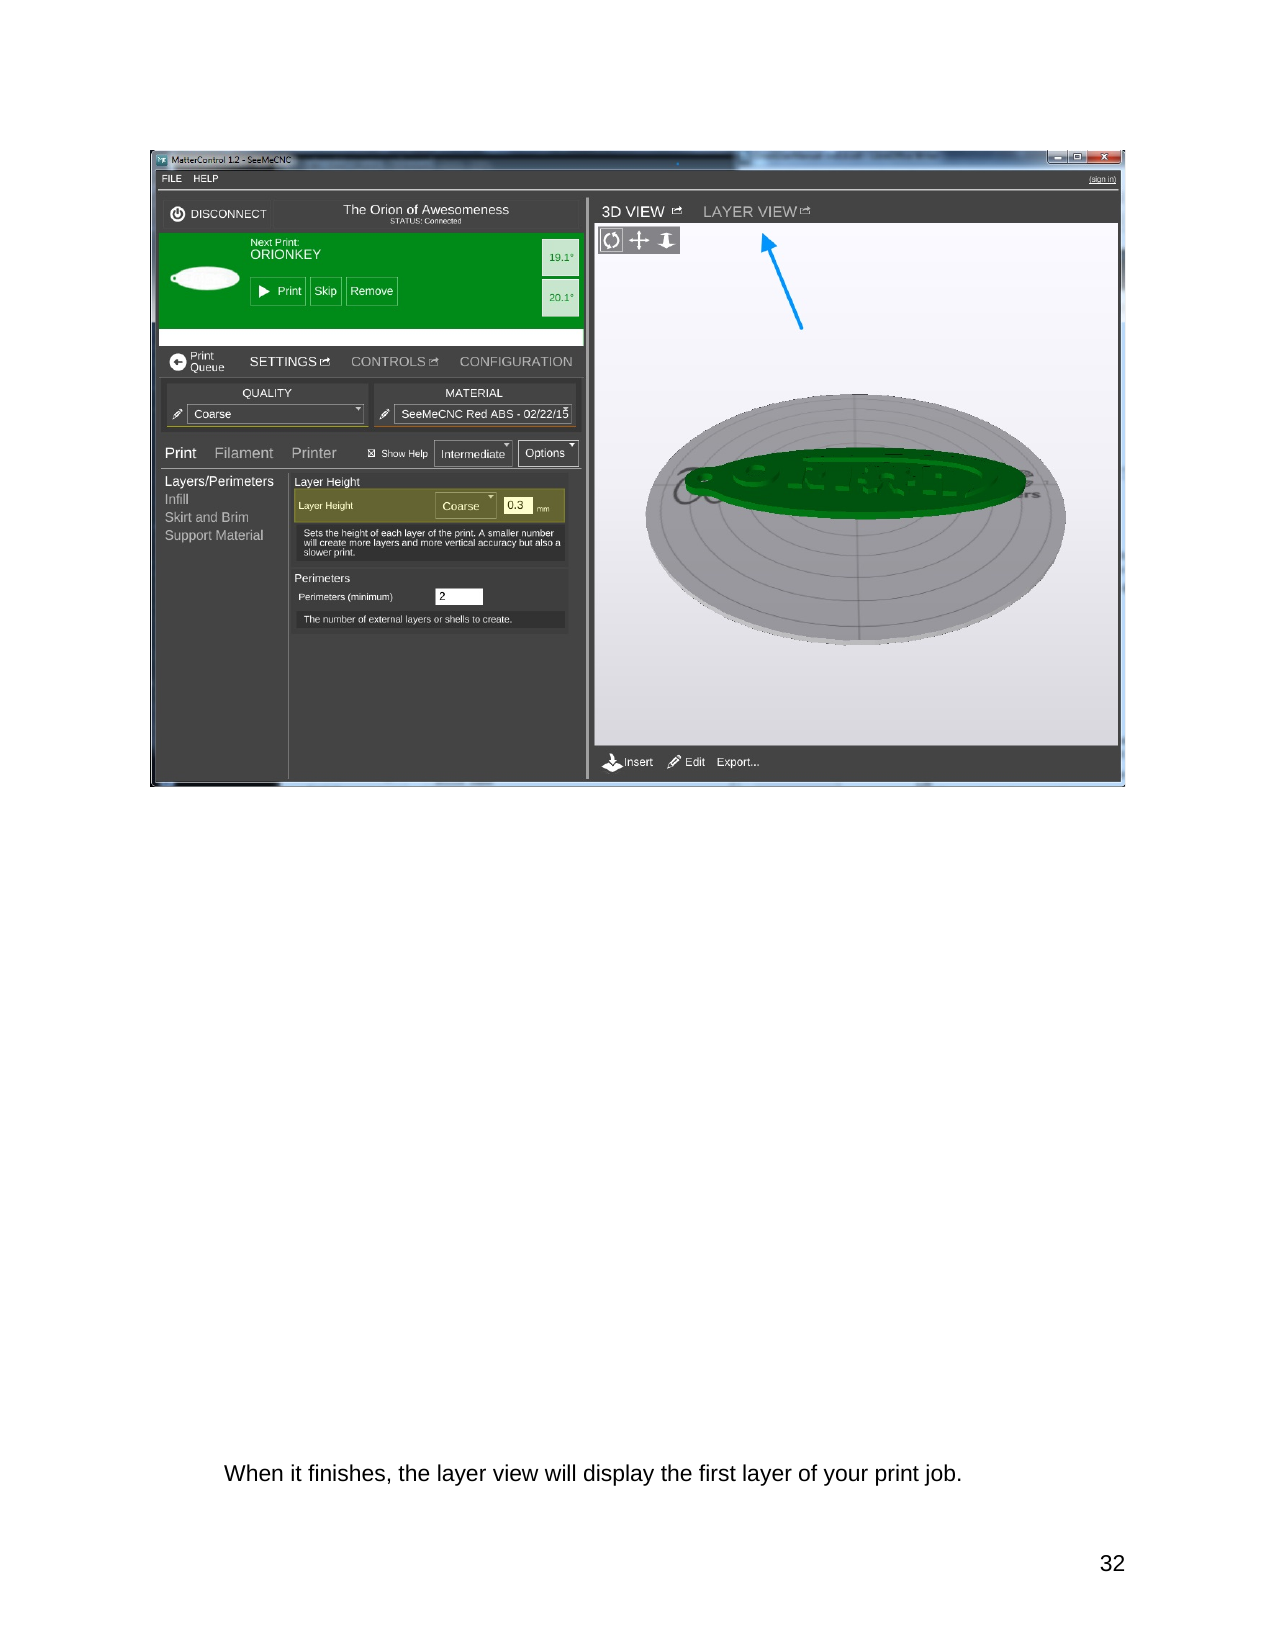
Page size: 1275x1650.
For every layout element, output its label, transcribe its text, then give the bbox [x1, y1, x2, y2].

picture [150, 150, 1125, 787]
text When it finishes, the layer view will display the first layer of your print job. [150, 1461, 1125, 1486]
